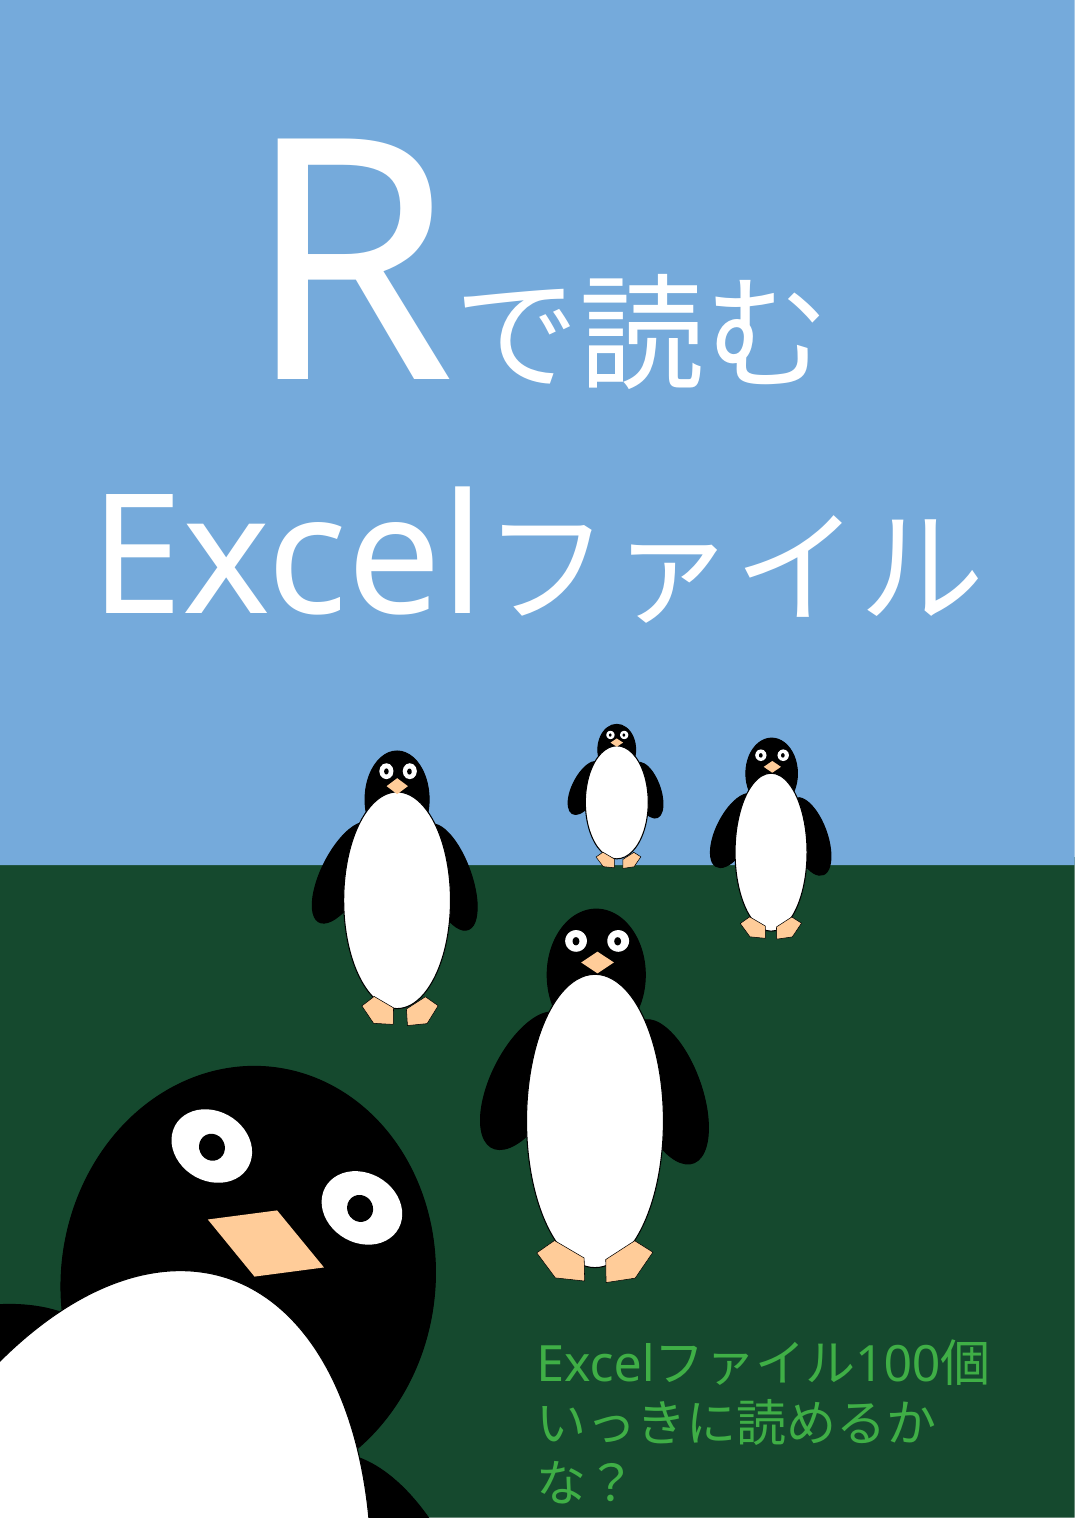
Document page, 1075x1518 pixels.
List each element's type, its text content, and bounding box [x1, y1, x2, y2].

text_box [0, 0, 1075, 1518]
text_box Excelファイル100個いっきに読めるかな？ [521, 1323, 1034, 1518]
text_box Rで読む Excelファイル [58, 35, 1016, 655]
